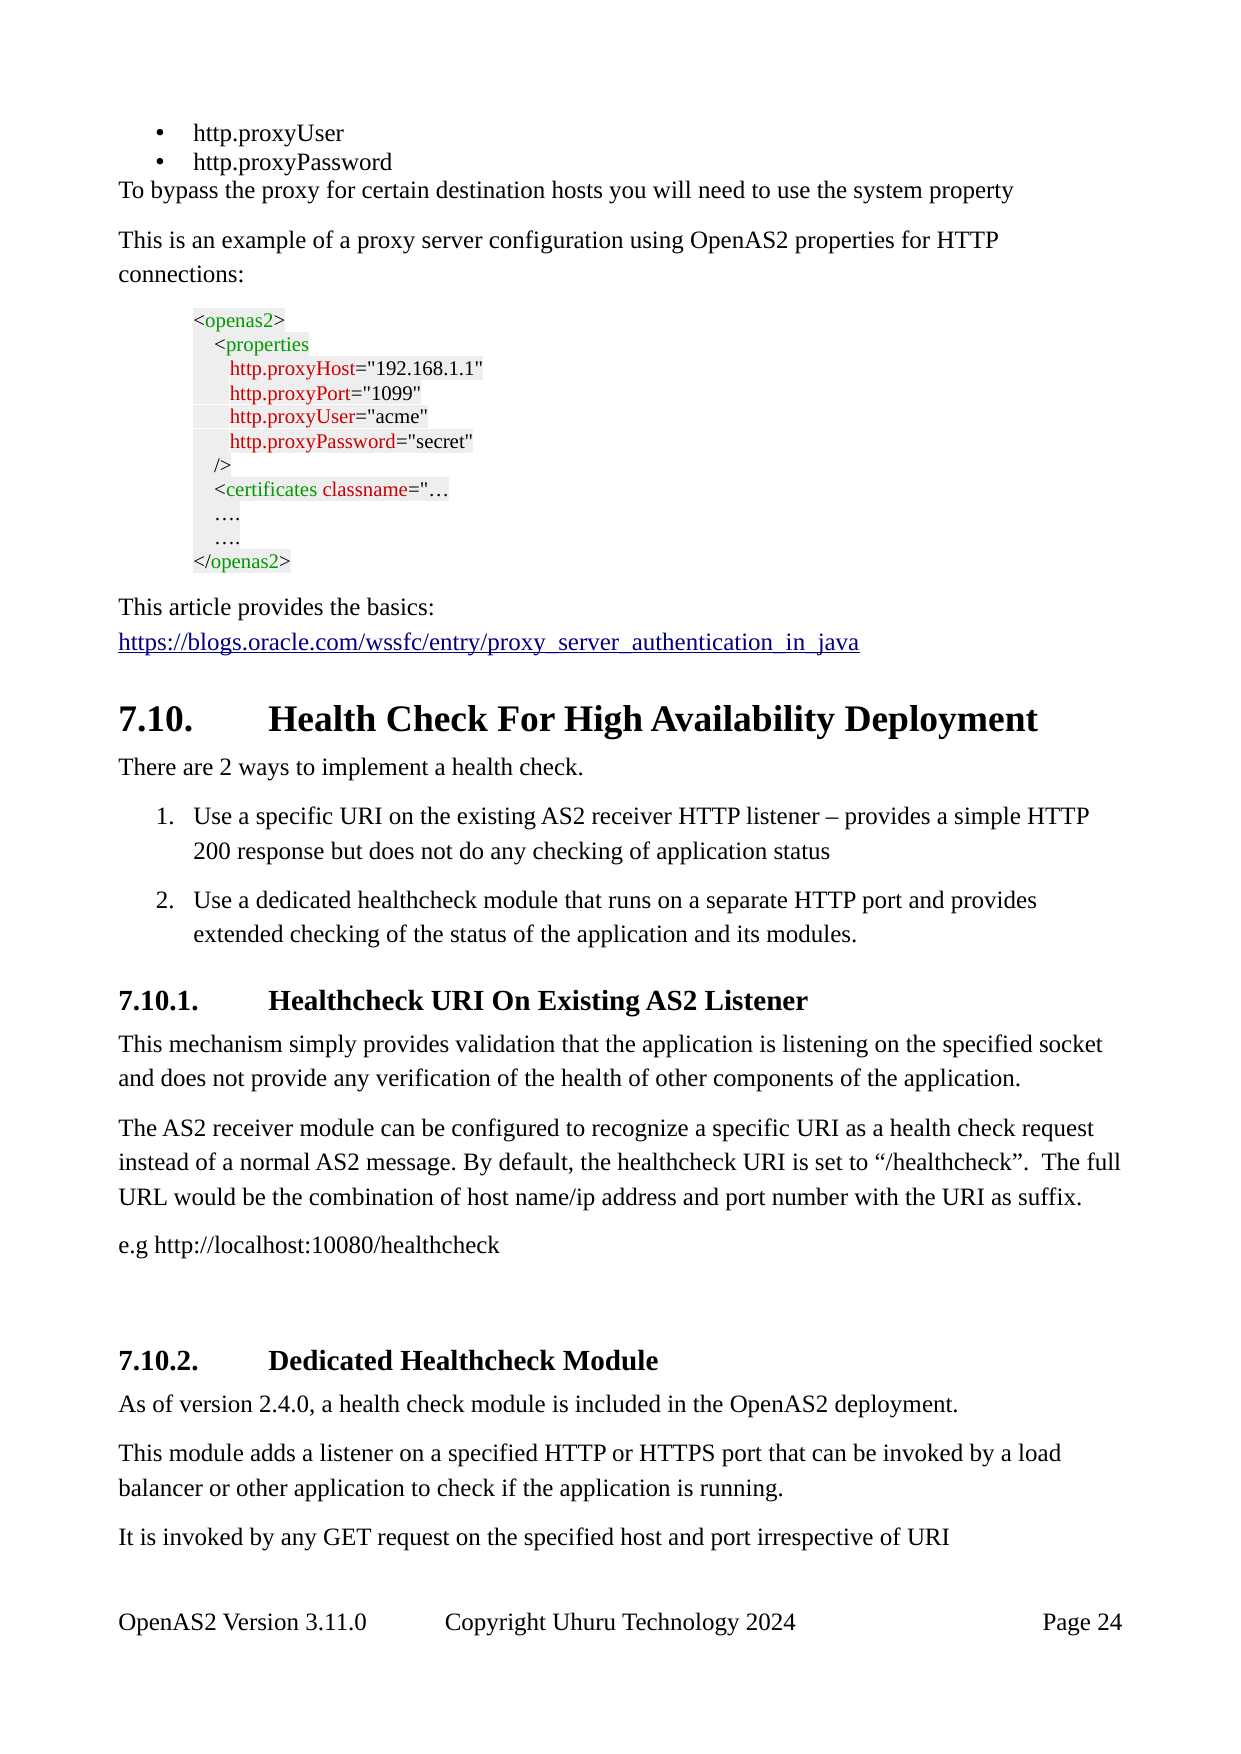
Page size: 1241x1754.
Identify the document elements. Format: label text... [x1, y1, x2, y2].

text To bypass the proxy for certain destination hosts you will need to use the system property [118, 176, 1122, 204]
text http.proxyHost="192.168.1.1" [193, 356, 1122, 380]
text /> [193, 453, 1122, 477]
text The AS2 receiver module can be configured to recognize a specific URI as a health check request instead of a normal AS2 message. By default, the healthcheck URI is set to “/healthcheck”. The full URL would be the combination of host name/ip address and port number with the URI as suffix. [118, 1113, 1122, 1210]
text As of version 2.4.0, a health check module is included in the OpenAS2 deployment. [118, 1389, 1122, 1418]
text This mechanism simply provides validation that the application is listening on the specified socket and does not provide any verification of the health of other components of the application. [118, 1029, 1122, 1092]
text <properties [193, 332, 1122, 356]
text e.g http://localhost:10080/healthcheck [118, 1231, 1122, 1259]
text …. [193, 525, 1122, 549]
subtitle Health Check For High Availability Deployment [118, 697, 1122, 740]
subtitle Healthcheck URI On Existing AS2 Listener [118, 983, 1122, 1017]
text …. [193, 501, 1122, 525]
text http.proxyUser="acme" [193, 404, 1122, 428]
list Use a dedicated healthcheck module that runs on a separate HTTP port and provides extended checking of the status of the application and its modules. [156, 885, 1122, 948]
text <certificates classname="… [193, 477, 1122, 501]
text http.proxyPassword="secret" [193, 428, 1122, 453]
text <openas2> [193, 308, 1122, 332]
text There are 2 ways to implement a health check. [118, 752, 1122, 781]
text http.proxyPort="1099" [193, 380, 1122, 404]
subtitle Dedicated Healthcheck Module [118, 1343, 1122, 1377]
text It is invoked by any GET request on the specified host and port irrespective of URI [118, 1522, 1122, 1551]
text </openas2> [193, 549, 1122, 573]
text This module adds a listener on a specified HTTP or HTTPS port that can be invoked by a load balancer or other application to check if the application is running. [118, 1438, 1122, 1502]
text This is an example of a proxy server configuration using OpenAS2 properties for HTTP connections: [118, 225, 1122, 288]
list Use a specific URI on the existing AS2 receiver HTTP listener – provides a simple HTTP 200 response but does not do any checking of application status [156, 801, 1122, 864]
list http.proxyPassword [156, 147, 1122, 176]
list http.proxyUser [156, 118, 1122, 147]
text This article provides the basics: https://blogs.oracle.com/wssfc/entry/proxy_server_authentication_in_java [118, 592, 1122, 656]
